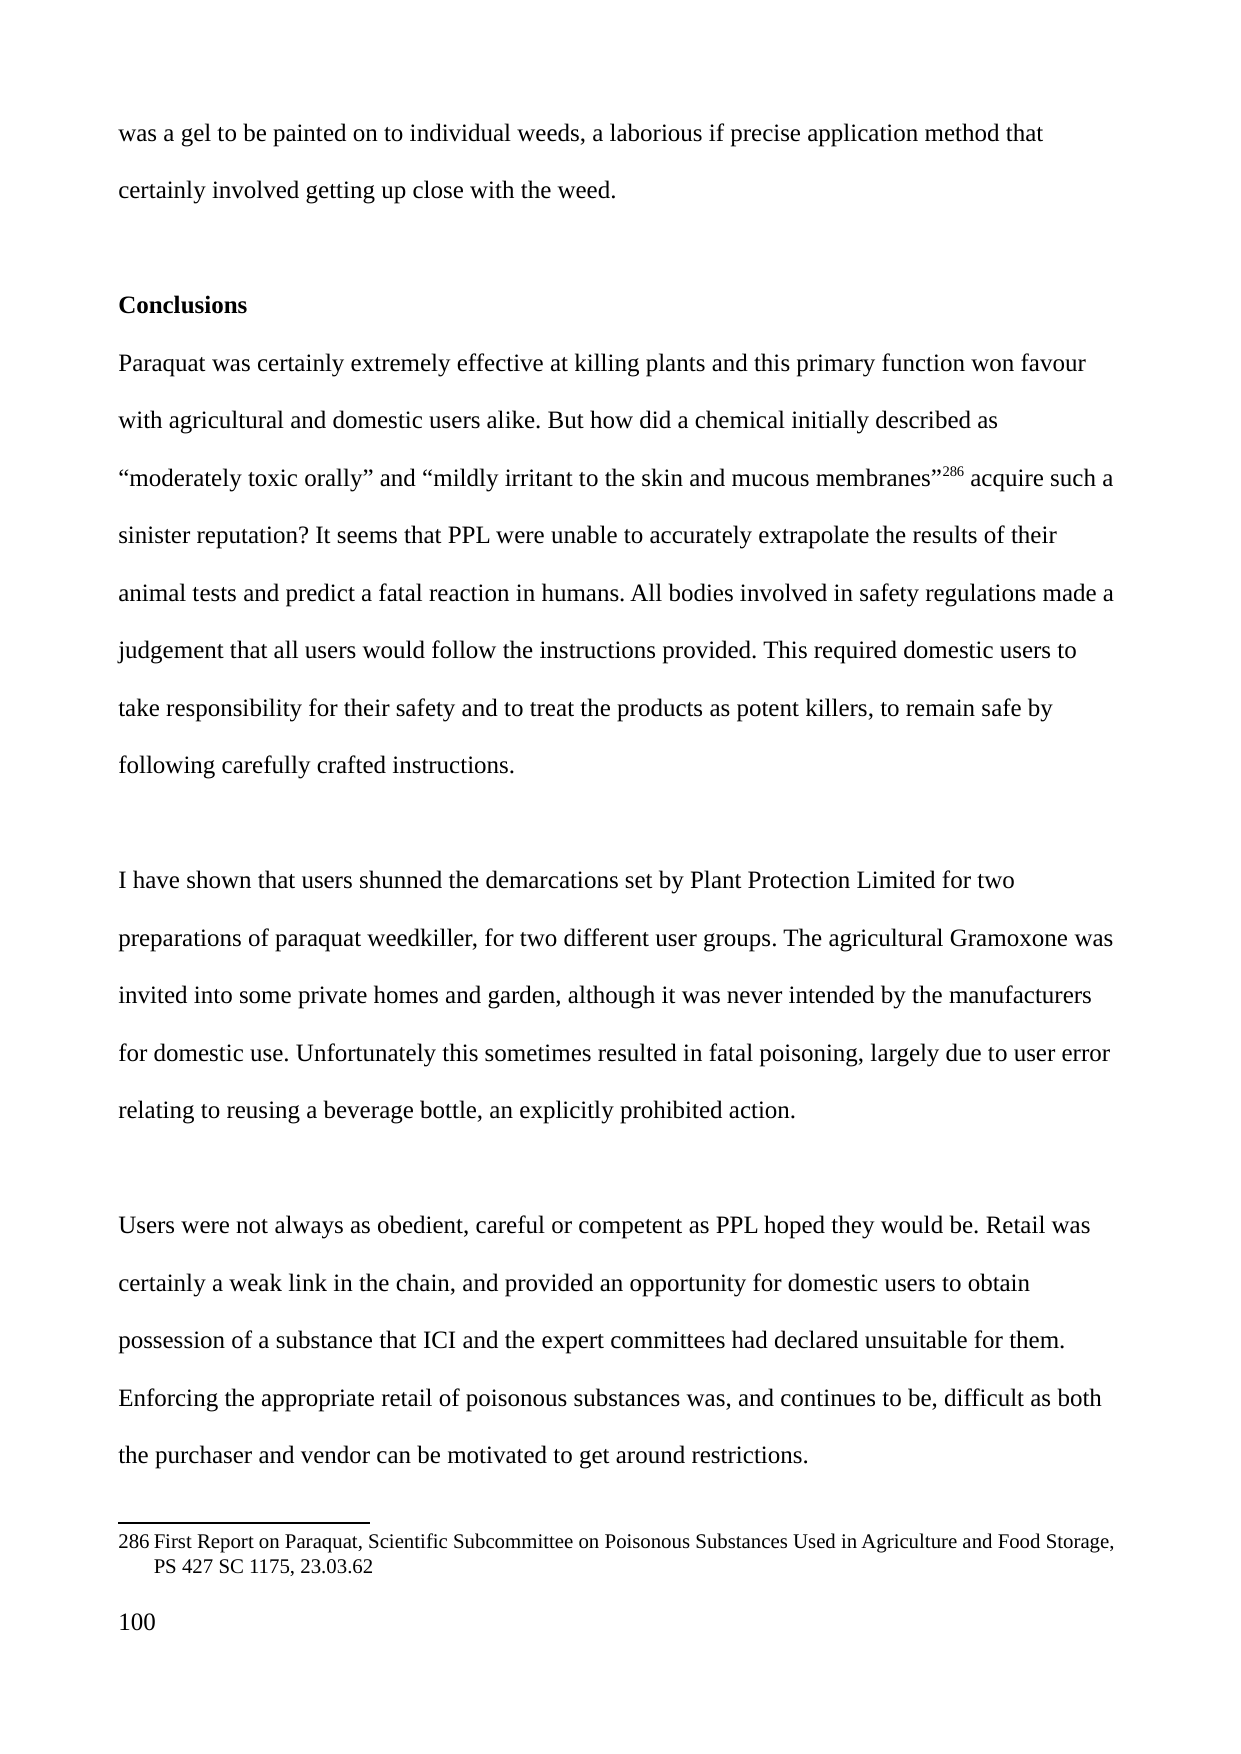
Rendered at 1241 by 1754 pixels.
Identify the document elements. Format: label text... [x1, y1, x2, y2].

text First Report on Paraquat, Scientific Subcommittee on Poisonous Substances Used in Agriculture and Food Storage, PS 427 SC 1175, 23.03.62 [118, 1529, 1122, 1578]
text Users were not always as obedient, careful or competent as PPL hoped they would be. Retail was certainly a weak link in the chain, and provided an opportunity for domestic users to obtain possession of a substance that ICI and the expert committees had declared unsuitable for them. Enforcing the appropriate retail of poisonous substances was, and continues to be, difficult as both the purchaser and vendor can be motivated to get around restrictions. [118, 1211, 1122, 1469]
text was a gel to be painted on to individual weeds, a laborious if precise application method that certainly involved getting up close with the weed. [118, 118, 1122, 204]
text Conclusions [118, 291, 1122, 319]
text Paraquat was certainly extremely effective at killing plants and this primary function won favour with agricultural and domestic users alike. But how did a chemical initially described as “moderately toxic orally” and “mildly irritant to the skin and mucous membranes” acquire such a sinister reputation? It seems that PPL were unable to accurately extrapolate the results of their animal tests and predict a fatal reaction in humans. All bodies involved in safety regulations made a judgement that all users would follow the instructions provided. This required domestic users to take responsibility for their safety and to treat the products as potent killers, to remain safe by following carefully crafted instructions. [118, 348, 1122, 779]
text I have shown that users shunned the demarcations set by Plant Protection Limited for two preparations of paraquat weedkiller, for two different user groups. The agricultural Gramoxone was invited into some private homes and garden, although it was never intended by the manufacturers for domestic use. Unfortunately this sometimes resulted in fatal poisoning, largely due to user error relating to reusing a beverage bottle, an explicitly prohibited action. [118, 866, 1122, 1124]
